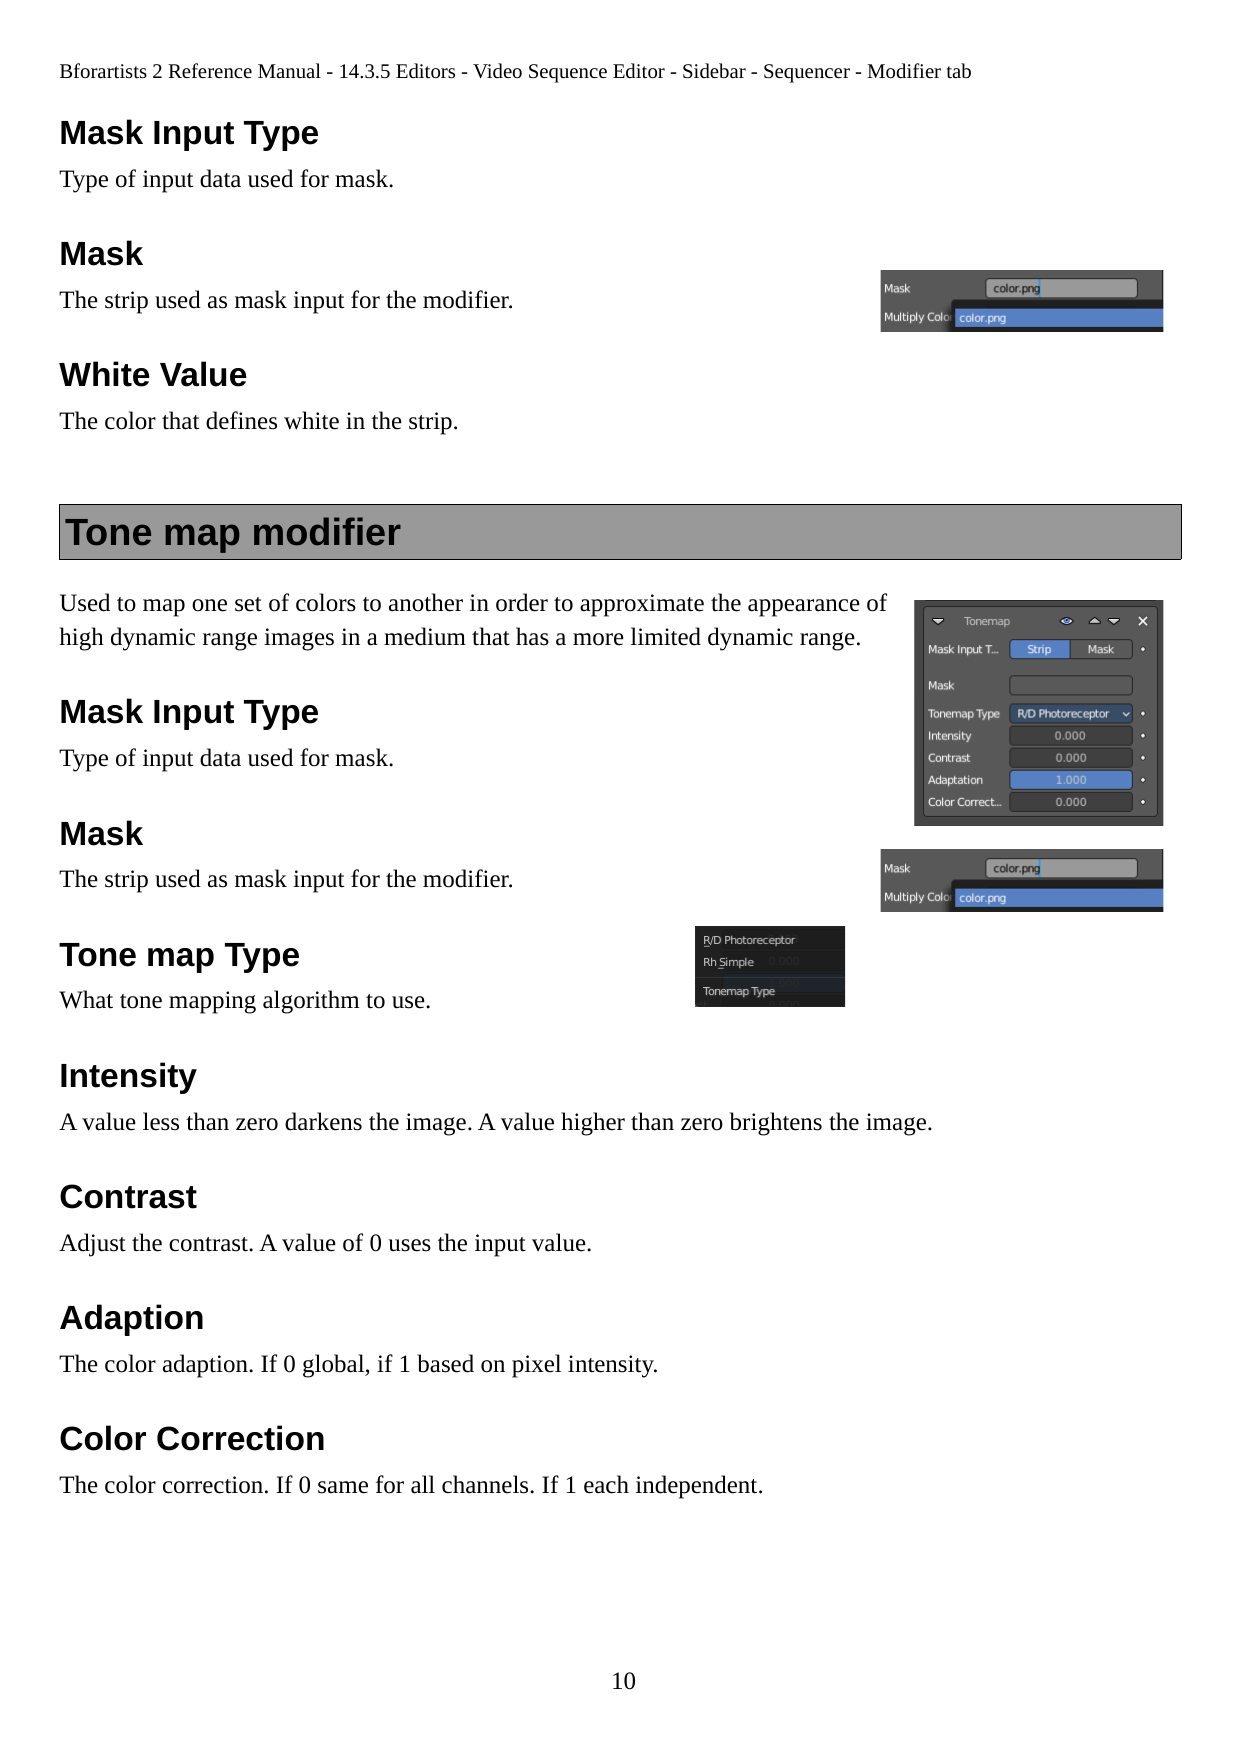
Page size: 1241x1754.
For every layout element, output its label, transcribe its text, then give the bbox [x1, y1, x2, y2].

subtitle Color Correction [59, 1419, 1181, 1457]
text A value less than zero darkens the image. A value higher than zero brightens the image. [59, 1107, 1181, 1135]
picture [695, 926, 846, 1007]
text The color that defines white in the strip. [59, 406, 1181, 434]
subtitle Mask [59, 813, 1181, 852]
picture [880, 849, 1164, 912]
text The strip used as mask input for the modifier. [59, 285, 880, 313]
subtitle Mask Input Type [59, 113, 1181, 151]
text Type of input data used for mask. [59, 164, 1181, 192]
subtitle White Value [59, 355, 1181, 393]
subtitle Intensity [59, 1056, 1181, 1094]
subtitle Mask [59, 234, 1181, 272]
text Used to map one set of colors to another in order to approximate the appearance of high dynamic range images in a medium that has a more limited dynamic range. [59, 588, 1181, 651]
subtitle Contrast [59, 1177, 1181, 1215]
text Adjust the contrast. A value of 0 uses the input value. [59, 1228, 1181, 1256]
subtitle [846, 934, 1181, 973]
picture [880, 270, 1164, 332]
text The color adaption. If 0 global, if 1 based on pixel intensity. [59, 1349, 1181, 1377]
table_header Tone map modifier [60, 505, 1181, 559]
subtitle Mask Input Type [59, 692, 914, 731]
subtitle Tone map Type [59, 934, 695, 973]
text What tone mapping algorithm to use. [59, 986, 1181, 1014]
text The strip used as mask input for the modifier. [59, 864, 880, 893]
subtitle Adaption [59, 1298, 1181, 1336]
text Type of input data used for mask. [59, 743, 914, 772]
text The color correction. If 0 same for all channels. If 1 each independent. [59, 1470, 1181, 1498]
subtitle [1164, 692, 1181, 731]
picture [914, 600, 1164, 826]
